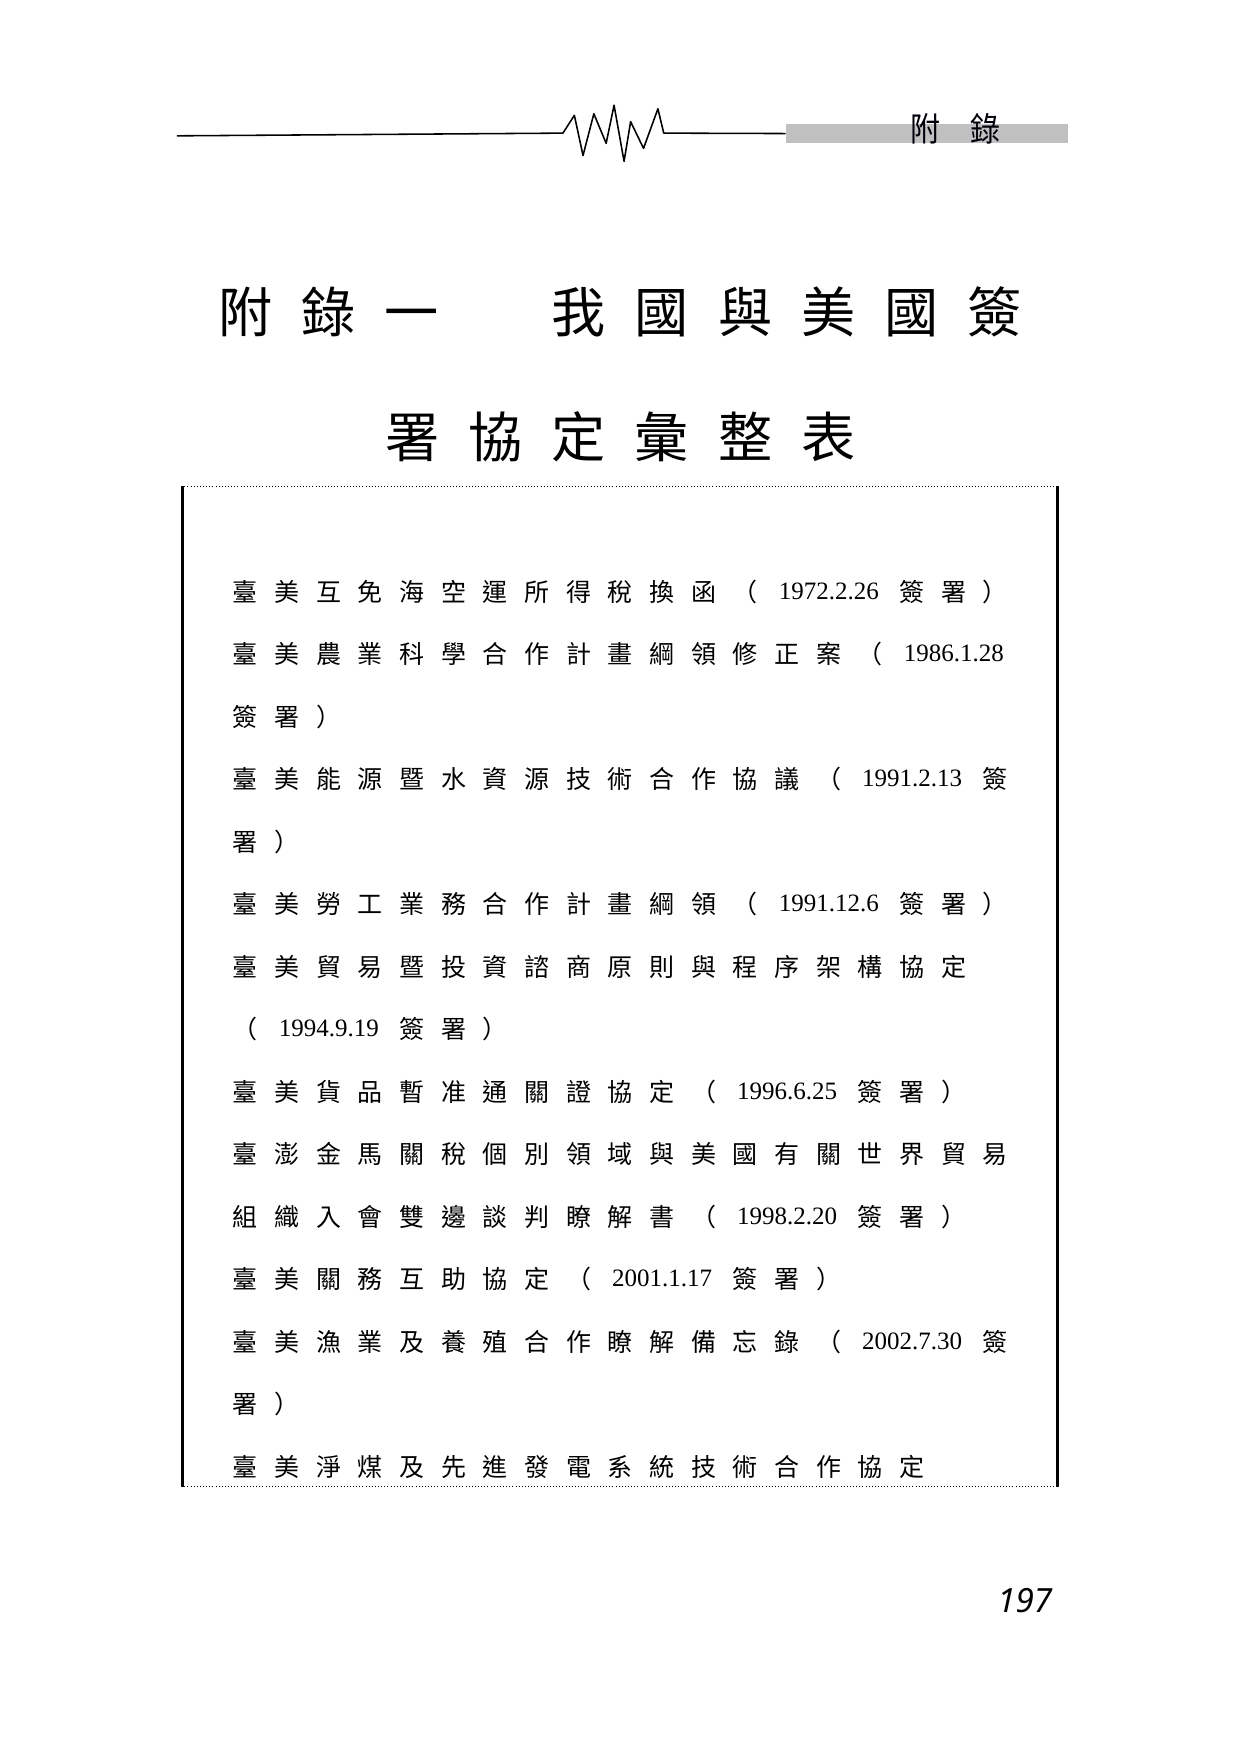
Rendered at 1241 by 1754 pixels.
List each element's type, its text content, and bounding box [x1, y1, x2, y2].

table_header 臺美互免海空運所得稅換函（1972.2.26簽署） 臺美農業科學合作計畫綱領修正案（1986.1.28簽署） 臺美能源暨水資源技術合作協議（1991.2.13簽署） 臺美勞工業務合作計畫綱領（1991.12.6簽署） 臺美貿易暨投資諮商原則與程序架構協定（1994.9.19簽署） 臺美貨品暫准通關證協定（1996.6.25簽署） 臺澎金馬關稅個別領域與美國有關世界貿易組織入會雙邊談判瞭解書（1998.2.20簽署） 臺美關務互助協定（2001.1.17簽署） 臺美漁業及養殖合作瞭解備忘錄（2002.7.30簽署） 臺美淨煤及先進發電系統技術合作協定 [184, 486, 1056, 1486]
text 附錄一 我國與美國簽署協定彙整表 [183, 236, 1058, 486]
